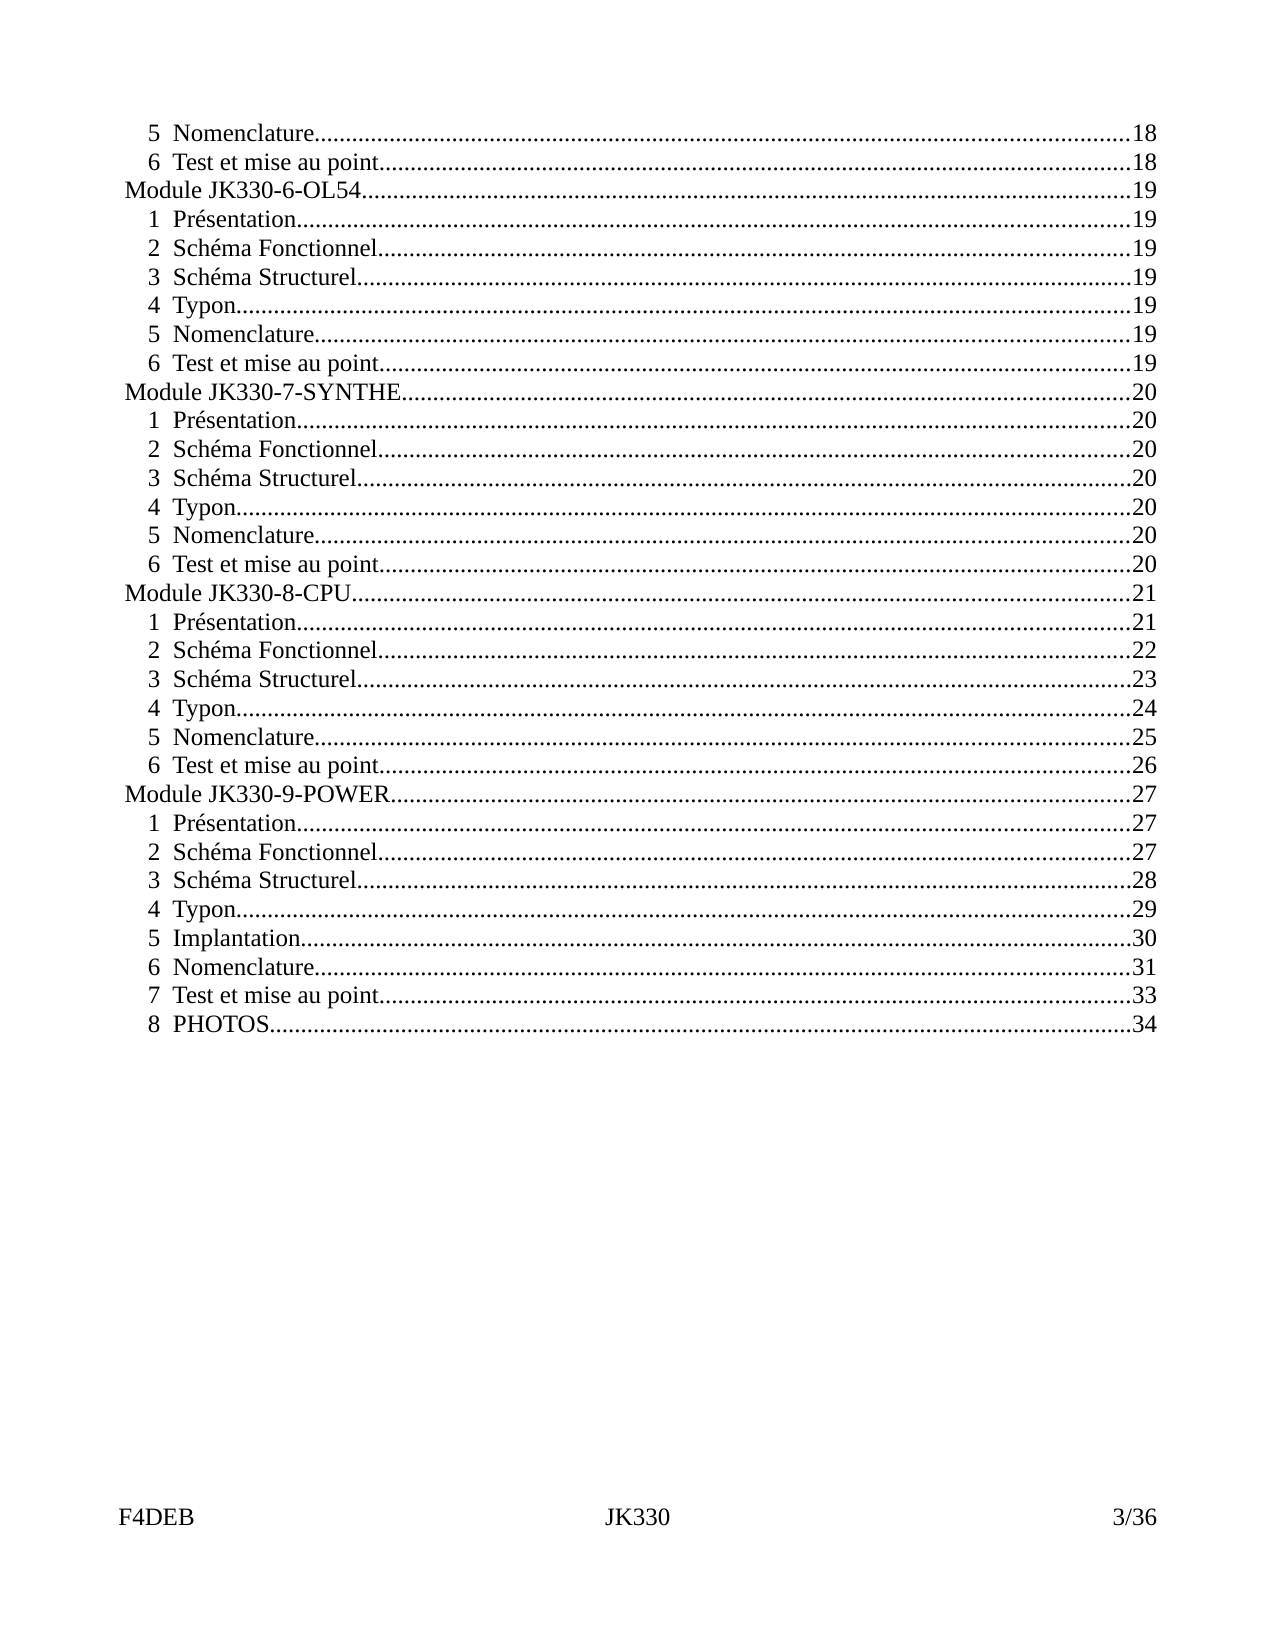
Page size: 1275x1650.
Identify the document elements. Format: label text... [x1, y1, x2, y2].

text 1 Présentation 20 [148, 406, 1157, 434]
text 2 Schéma Fonctionnel 19 [148, 233, 1157, 262]
text 6 Nomenclature 31 [148, 952, 1157, 981]
text Module JK330-6-OL54 19 [118, 176, 1157, 204]
text 3 Schéma Structurel 23 [148, 664, 1157, 693]
text 7 Test et mise au point 33 [148, 981, 1157, 1009]
text 6 Test et mise au point 19 [148, 348, 1157, 377]
text 6 Test et mise au point 18 [148, 147, 1157, 176]
text Module JK330-7-SYNTHE 20 [118, 377, 1157, 406]
text 3 Schéma Structurel 28 [148, 866, 1157, 894]
text 5 Nomenclature 25 [148, 722, 1157, 751]
text 6 Test et mise au point 20 [148, 549, 1157, 578]
text 2 Schéma Fonctionnel 27 [148, 837, 1157, 866]
text 8 PHOTOS 34 [148, 1009, 1157, 1038]
text 4 Typon 19 [148, 291, 1157, 319]
text 4 Typon 24 [148, 693, 1157, 722]
text 4 Typon 29 [148, 894, 1157, 923]
text 1 Présentation 21 [148, 607, 1157, 636]
text Module JK330-8-CPU 21 [118, 578, 1157, 607]
text 5 Nomenclature 18 [148, 118, 1157, 147]
text 1 Présentation 19 [148, 204, 1157, 233]
text 5 Nomenclature 20 [148, 521, 1157, 549]
text Module JK330-9-POWER 27 [118, 779, 1157, 808]
text 3 Schéma Structurel 20 [148, 463, 1157, 492]
text 5 Implantation 30 [148, 923, 1157, 952]
text 6 Test et mise au point 26 [148, 751, 1157, 779]
text 4 Typon 20 [148, 492, 1157, 521]
text 1 Présentation 27 [148, 808, 1157, 837]
text 3 Schéma Structurel 19 [148, 262, 1157, 291]
text 2 Schéma Fonctionnel 22 [148, 636, 1157, 664]
text 5 Nomenclature 19 [148, 319, 1157, 348]
text 2 Schéma Fonctionnel 20 [148, 434, 1157, 463]
